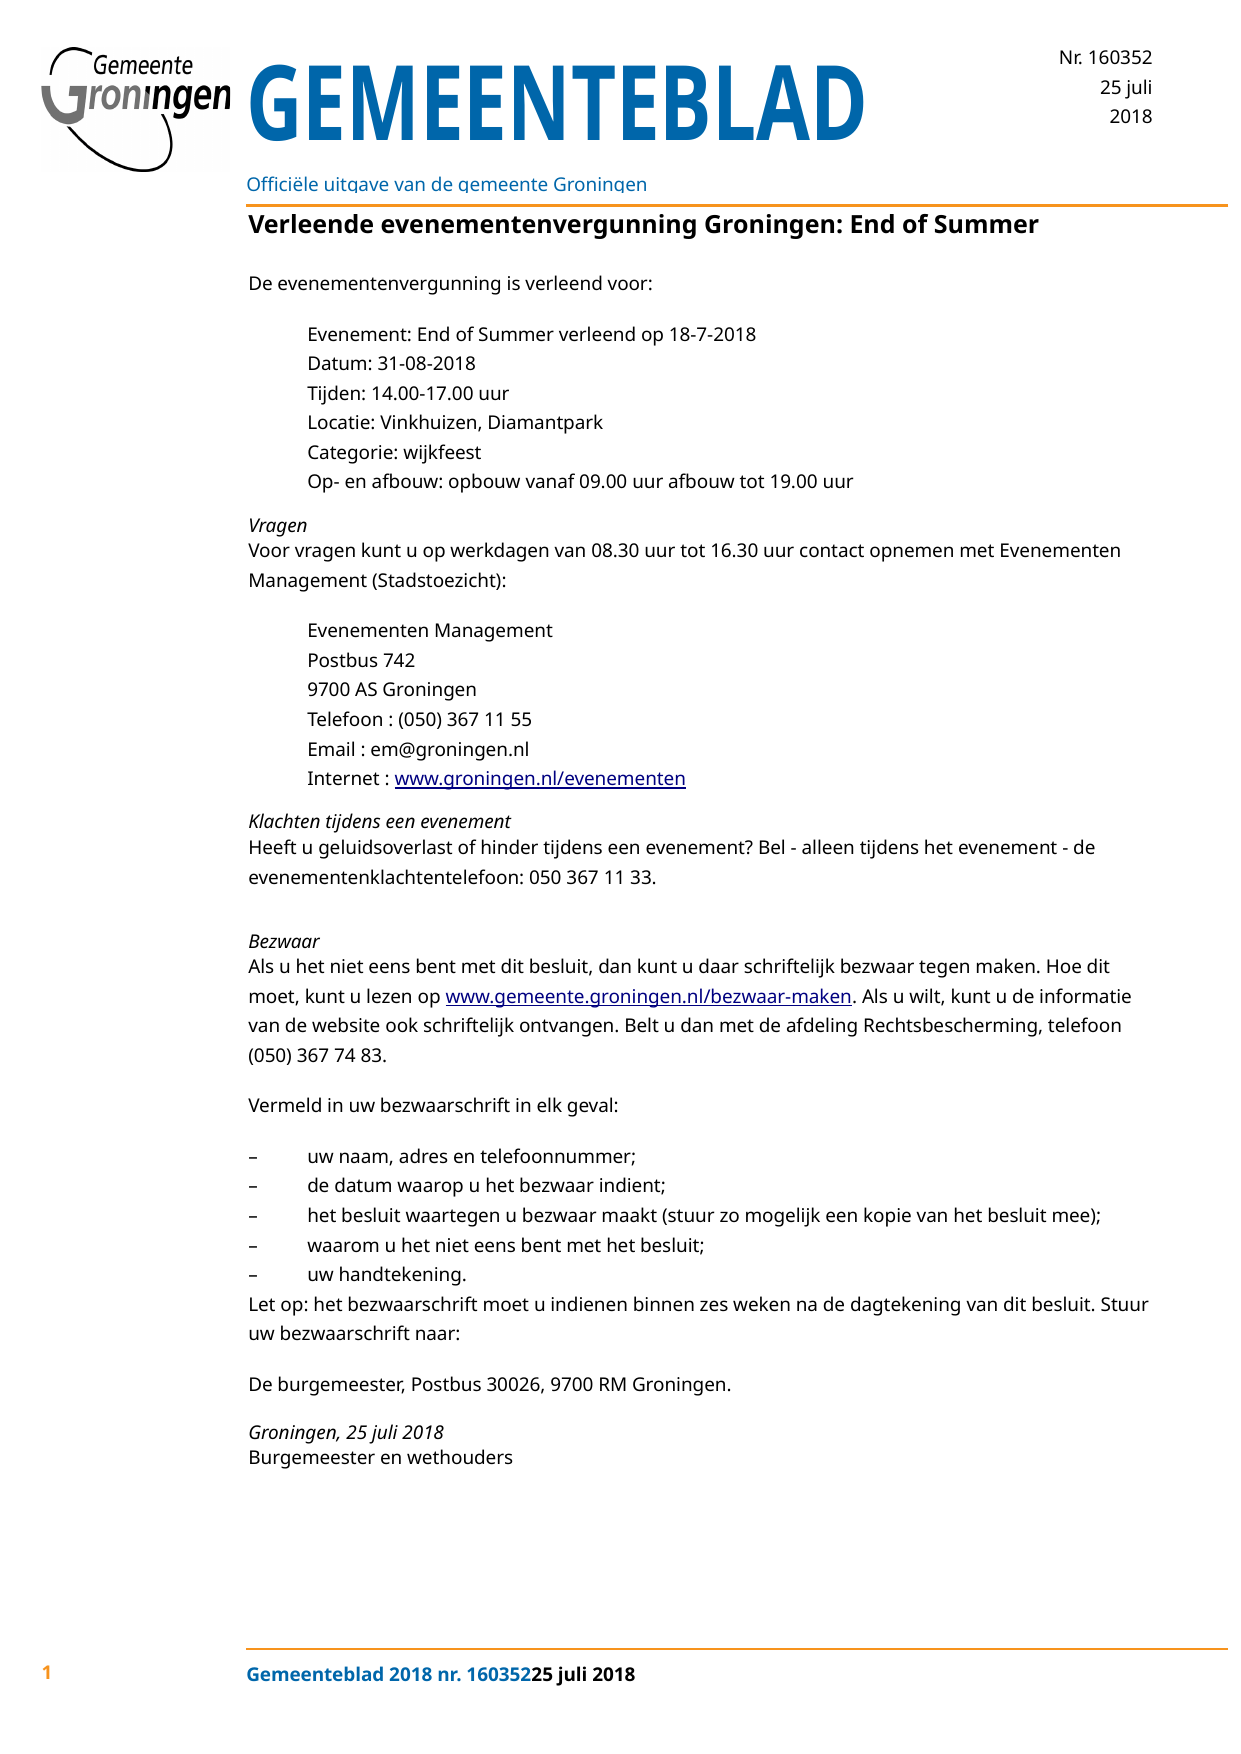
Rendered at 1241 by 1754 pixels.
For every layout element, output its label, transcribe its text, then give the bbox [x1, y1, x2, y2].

text Als u het niet eens bent met dit besluit, dan kunt u daar schriftelijk bezwaar tegen maken. Hoe dit moet, kunt u lezen op www.gemeente.groningen.nl/bezwaar-maken. Als u wilt, kunt u de informatie van de website ook schriftelijk ontvangen. Belt u dan met de afdeling Rechtsbescherming, telefoon (050) 367 74 83. [248, 953, 1152, 1068]
list Categorie: wijkfeest [248, 439, 1152, 465]
text Groningen, 25 juli 2018 [248, 1419, 1152, 1444]
picture [41, 47, 231, 172]
list Email : em@groningen.nl [248, 736, 1152, 762]
text Let op: het bezwaarschrift moet u indienen binnen zes weken na de dagtekening van dit besluit. Stuur uw bezwaarschrift naar: [248, 1291, 1152, 1346]
text Verleende evenementenvergunning Groningen: End of Summer [248, 207, 1152, 241]
list uw naam, adres en telefoonnummer; [248, 1143, 1152, 1169]
text Burgemeester en wethouders [248, 1444, 1152, 1470]
text Klachten tijdens een evenement [248, 808, 1152, 834]
text De evenementenvergunning is verleend voor: [248, 270, 1152, 296]
list Datum: 31-08-2018 [248, 350, 1152, 376]
text Vermeld in uw bezwaarschrift in elk geval: [248, 1093, 1152, 1118]
list de datum waarop u het bezwaar indient; [248, 1173, 1152, 1198]
list 9700 AS Groningen [248, 677, 1152, 702]
text Bezwaar [248, 928, 1152, 953]
list Locatie: Vinkhuizen, Diamantpark [248, 409, 1152, 435]
list Postbus 742 [248, 647, 1152, 673]
list Op- en afbouw: opbouw vanaf 09.00 uur afbouw tot 19.00 uur [248, 469, 1152, 494]
list het besluit waartegen u bezwaar maakt (stuur zo mogelijk een kopie van het besluit mee); [248, 1202, 1152, 1228]
text Heeft u geluidsoverlast of hinder tijdens een evenement? Bel - alleen tijdens het evenement - de evenementenklachtentelefoon: 050 367 11 33. [248, 834, 1152, 889]
list Evenement: End of Summer verleend op 18-7-2018 [248, 321, 1152, 346]
list Telefoon : (050) 367 11 55 [248, 706, 1152, 732]
list waarom u het niet eens bent met het besluit; [248, 1232, 1152, 1258]
text De burgemeester, Postbus 30026, 9700 RM Groningen. [248, 1371, 1152, 1397]
list Evenementen Management [248, 617, 1152, 643]
list Tijden: 14.00-17.00 uur [248, 380, 1152, 406]
text Voor vragen kunt u op werkdagen van 08.30 uur tot 16.30 uur contact opnemen met Evenementen Management (Stadstoezicht): [248, 537, 1152, 593]
list Internet : www.groningen.nl/evenementen [248, 765, 1152, 791]
list uw handtekening. [248, 1261, 1152, 1287]
text Vragen [248, 512, 1152, 537]
